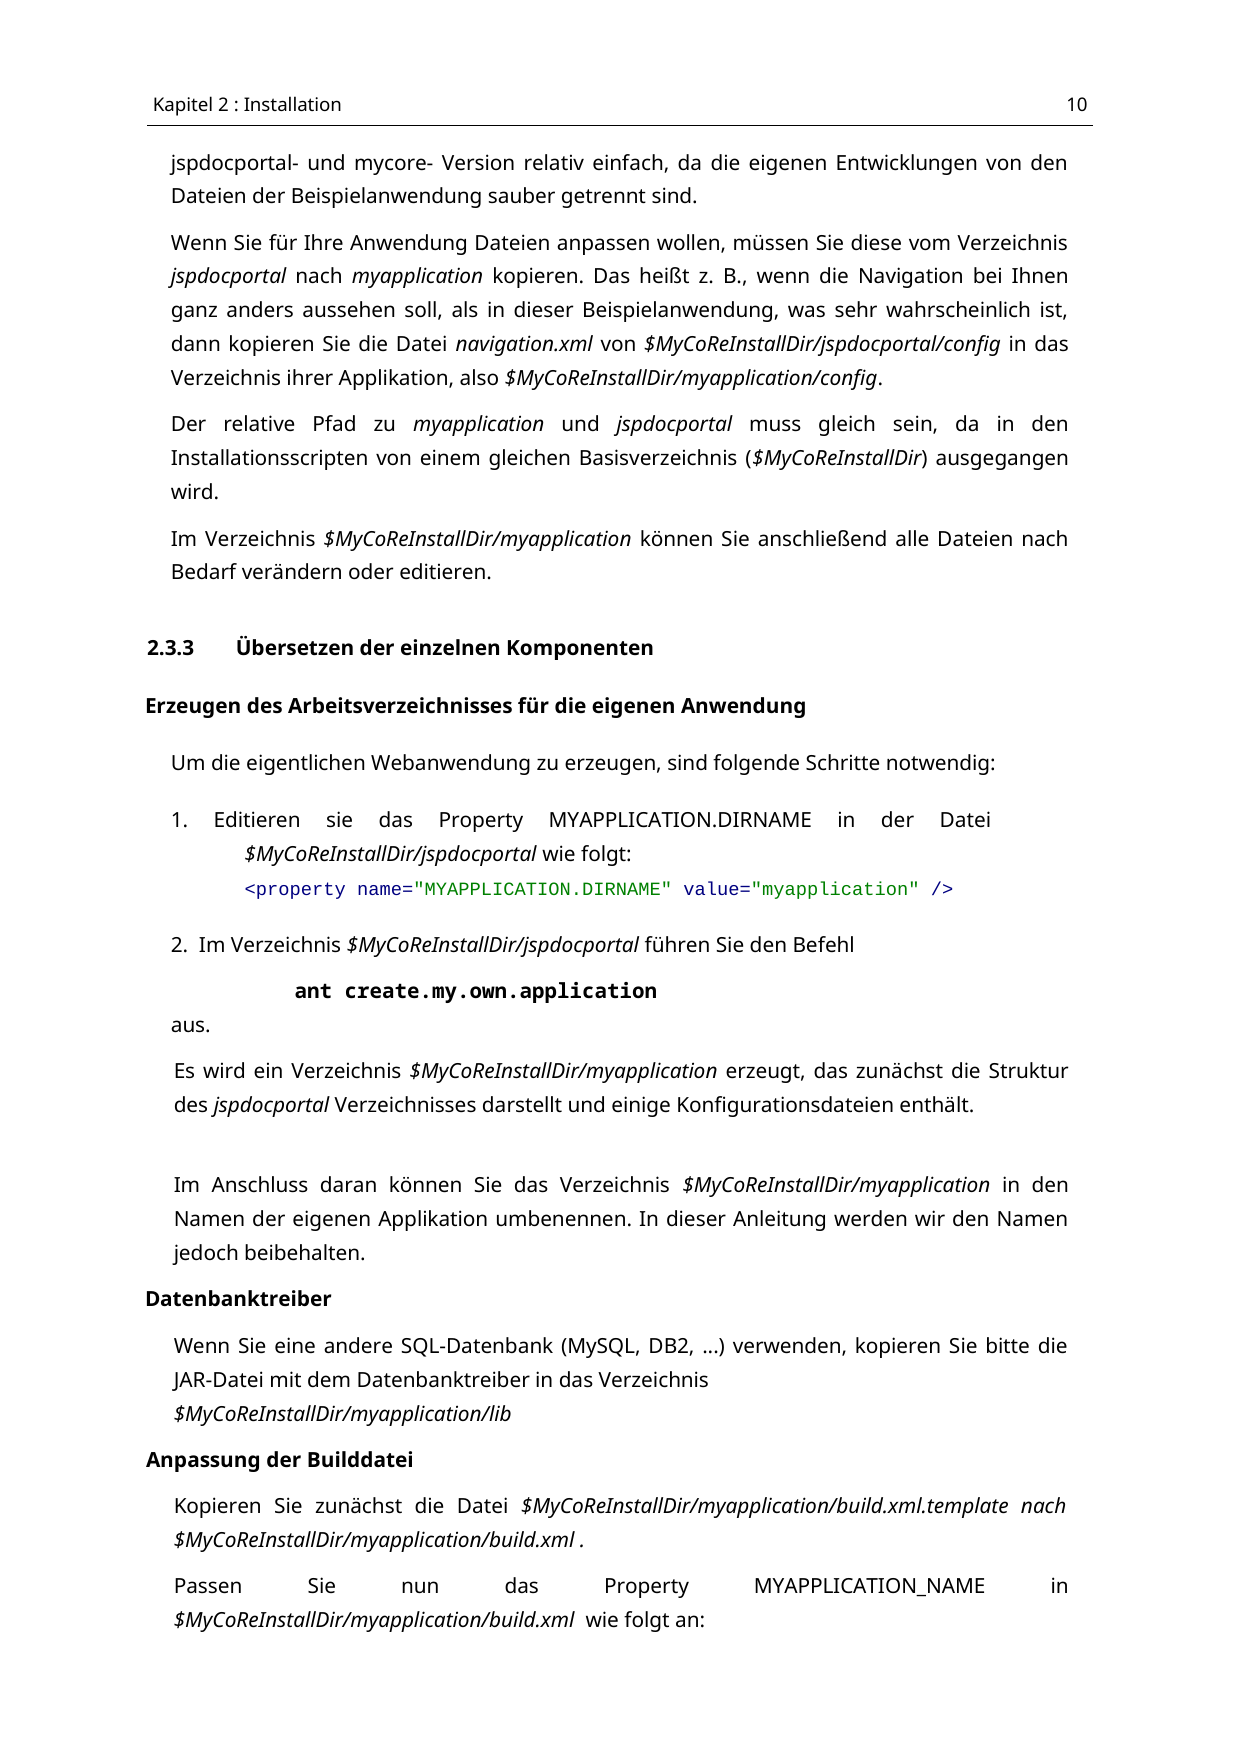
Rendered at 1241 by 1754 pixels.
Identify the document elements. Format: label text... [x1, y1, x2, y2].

text Passen Sie nun das Property MYAPPLICATION_NAME in $MyCoReInstallDir/myapplication/build.xml wie folgt an: [173, 1572, 1069, 1634]
text Erzeugen des Arbeitsverzeichnisses für die eigenen Anwendung [145, 691, 1069, 719]
text Datenbanktreiber [145, 1284, 1069, 1313]
text Wenn Sie für Ihre Anwendung Dateien anpassen wollen, müssen Sie diese vom Verzeichnis jspdocportal nach myapplication kopieren. Das heißt z. B., wenn die Navigation bei Ihnen ganz anders aussehen soll, als in dieser Beispielanwendung, was sehr wahrscheinlich ist, dann kopieren Sie die Datei navigation.xml von $MyCoReInstallDir/jspdocportal/config in das Verzeichnis ihrer Applikation, also $MyCoReInstallDir/myapplication/config. [171, 228, 1069, 391]
text jspdocportal- und mycore- Version relativ einfach, da die eigenen Entwicklungen von den Dateien der Beispielanwendung sauber getrennt sind. [171, 148, 1069, 210]
text Im Anschluss daran können Sie das Verzeichnis $MyCoReInstallDir/myapplication in den Namen der eigenen Applikation umbenennen. In dieser Anleitung werden wir den Namen jedoch beibehalten. [173, 1171, 1069, 1266]
text Kopieren Sie zunächst die Datei $MyCoReInstallDir/myapplication/build.xml.template nach $MyCoReInstallDir/myapplication/build.xml . [173, 1491, 1069, 1553]
text 1. Editieren sie das Property MYAPPLICATION.DIRNAME in der Datei $MyCoReInstallDir/jspdocportal wie folgt: <property name="MYAPPLICATION.DIRNAME" value="myapplication" /> [171, 806, 1069, 901]
text Um die eigentlichen Webanwendung zu erzeugen, sind folgende Schritte notwendig: [171, 748, 1069, 776]
text ant create.my.own.application [147, 976, 1069, 1004]
text Wenn Sie eine andere SQL-Datenbank (MySQL, DB2, ...) verwenden, kopieren Sie bitte die JAR-Datei mit dem Datenbanktreiber in das Verzeichnis $MyCoReInstallDir/myapplication/lib [173, 1331, 1069, 1427]
text Es wird ein Verzeichnis $MyCoReInstallDir/myapplication erzeugt, das zunächst die Struktur des jspdocportal Verzeichnisses darstellt und einige Konfigurationsdateien enthält. [173, 1056, 1069, 1118]
subtitle Übersetzen der einzelnen Komponenten [147, 633, 1092, 662]
text Im Verzeichnis $MyCoReInstallDir/myapplication können Sie anschließend alle Dateien nach Bedarf verändern oder editieren. [171, 524, 1069, 586]
text Anpassung der Builddatei [146, 1445, 1069, 1473]
text aus. [171, 1010, 1069, 1038]
text Der relative Pfad zu myapplication und jspdocportal muss gleich sein, da in den Installationsscripten von einem gleichen Basisverzeichnis ($MyCoReInstallDir) ausgegangen wird. [171, 409, 1069, 506]
text 2. Im Verzeichnis $MyCoReInstallDir/jspdocportal führen Sie den Befehl [171, 931, 1069, 959]
